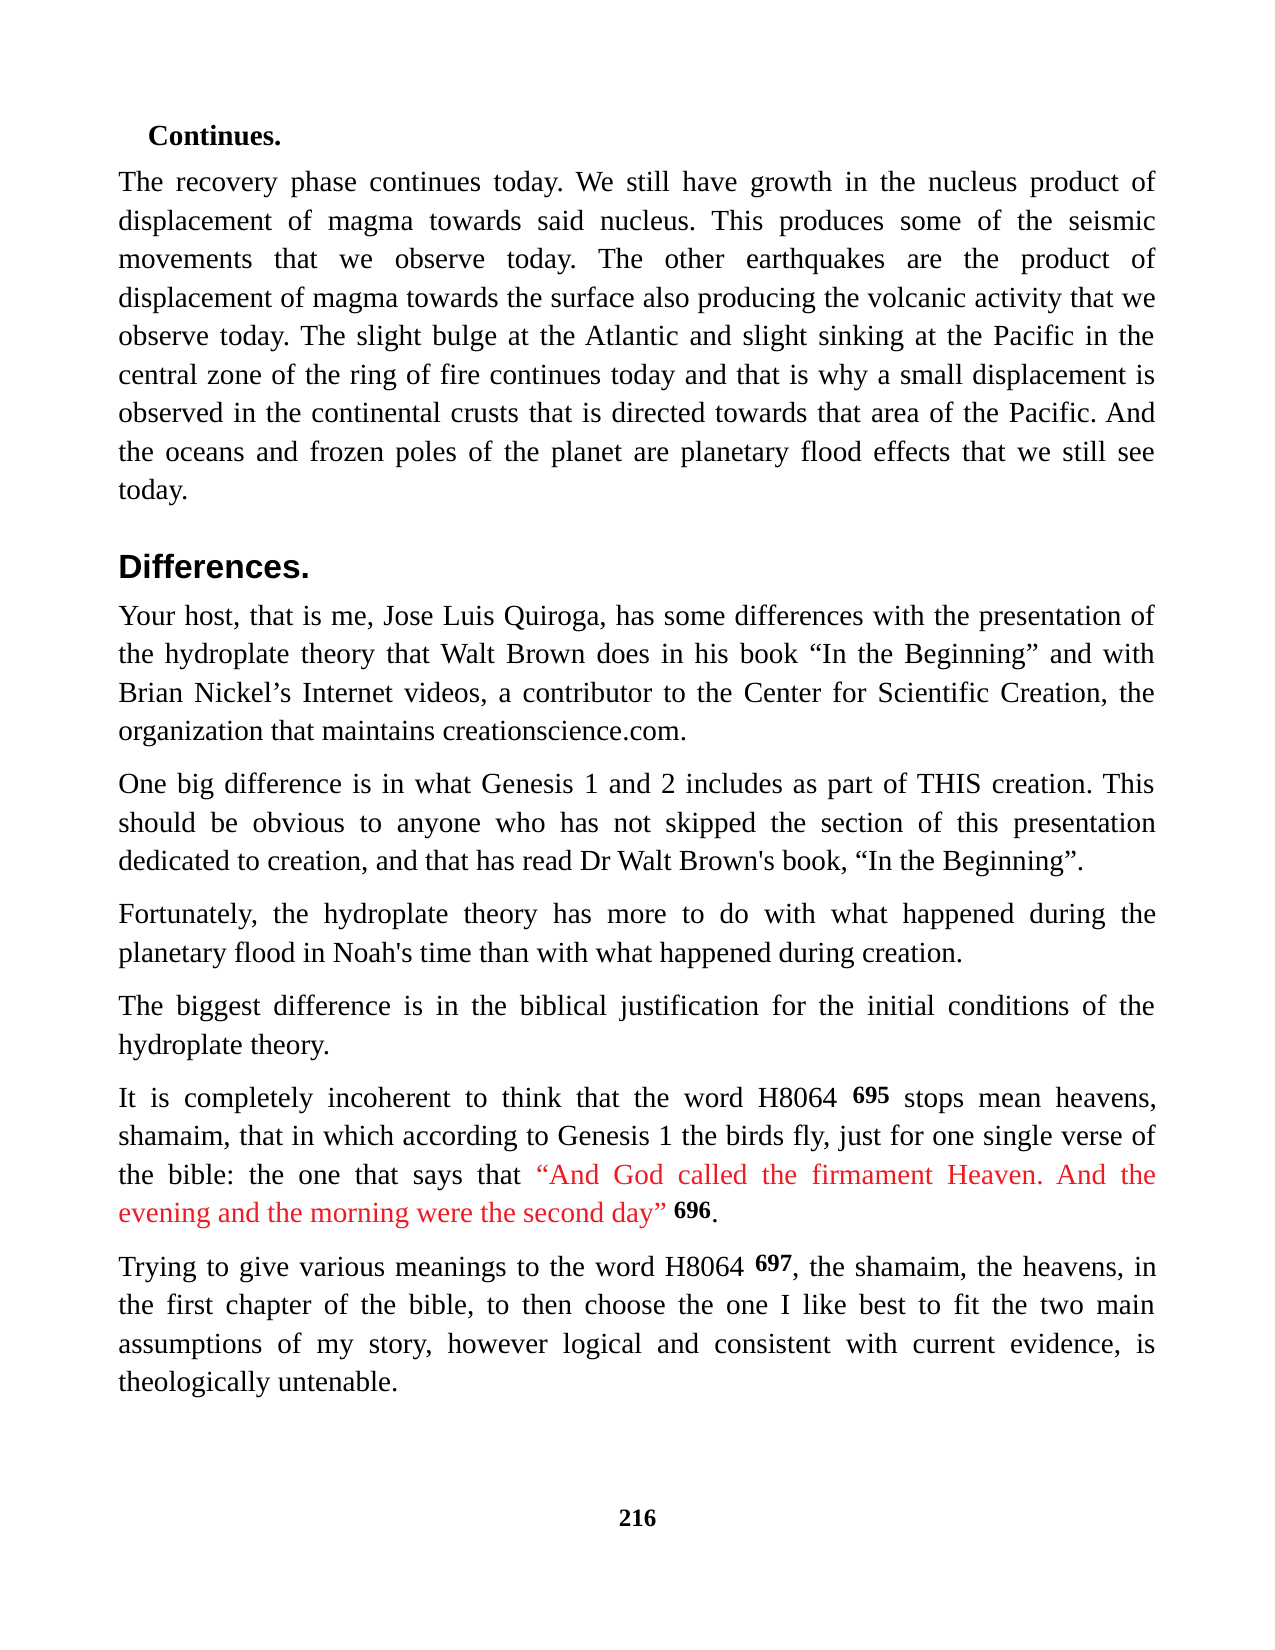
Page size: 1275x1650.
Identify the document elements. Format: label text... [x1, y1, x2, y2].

text One big difference is in what Genesis 1 and 2 includes as part of THIS creation. This should be obvious to anyone who has not skipped the section of this presentation dedicated to creation, and that has read Dr Walt Brown's book, “In the Beginning”. [118, 766, 1157, 877]
text Your host, that is me, Jose Luis Quiroga, has some differences with the presentation of the hydroplate theory that Walt Brown does in his book “In the Beginning” and with Brian Nickel’s Internet videos, a contributor to the Center for Scientific Creation, the organization that maintains creationscience.com. [118, 598, 1157, 747]
text The biggest difference is in the biblical justification for the initial conditions of the hydroplate theory. [118, 988, 1157, 1060]
subtitle Differences. [118, 546, 1157, 585]
text Fortunately, the hydroplate theory has more to do with what happened during the planetary flood in Noah's time than with what happened during creation. [118, 897, 1157, 969]
text It is completely incoherent to think that the word H8064 stops mean heavens, shamaim, that in which according to Genesis 1 the birds fly, just for one single verse of the bible: the one that says that “And God called the firmament Heaven. And the evening and the morning were the second day” . [118, 1080, 1157, 1229]
text Trying to give various meanings to the word H8064 , the shamaim, the heavens, in the first chapter of the bible, to then choose the one I like best to fit the two main assumptions of my story, however logical and consistent with current evidence, is theologically untenable. [118, 1249, 1157, 1398]
text The recovery phase continues today. We still have growth in the nucleus product of displacement of magma towards said nucleus. This produces some of the seismic movements that we observe today. The other earthquakes are the product of displacement of magma towards the surface also producing the volcanic activity that we observe today. The slight bulge at the Atlantic and slight sinking at the Pacific in the central zone of the ring of fire continues today and that is why a small displacement is observed in the continental crusts that is directed towards that area of the Pacific. And the oceans and frozen poles of the planet are planetary flood effects that we still see today. [118, 164, 1157, 506]
subtitle Continues. [148, 118, 1157, 152]
